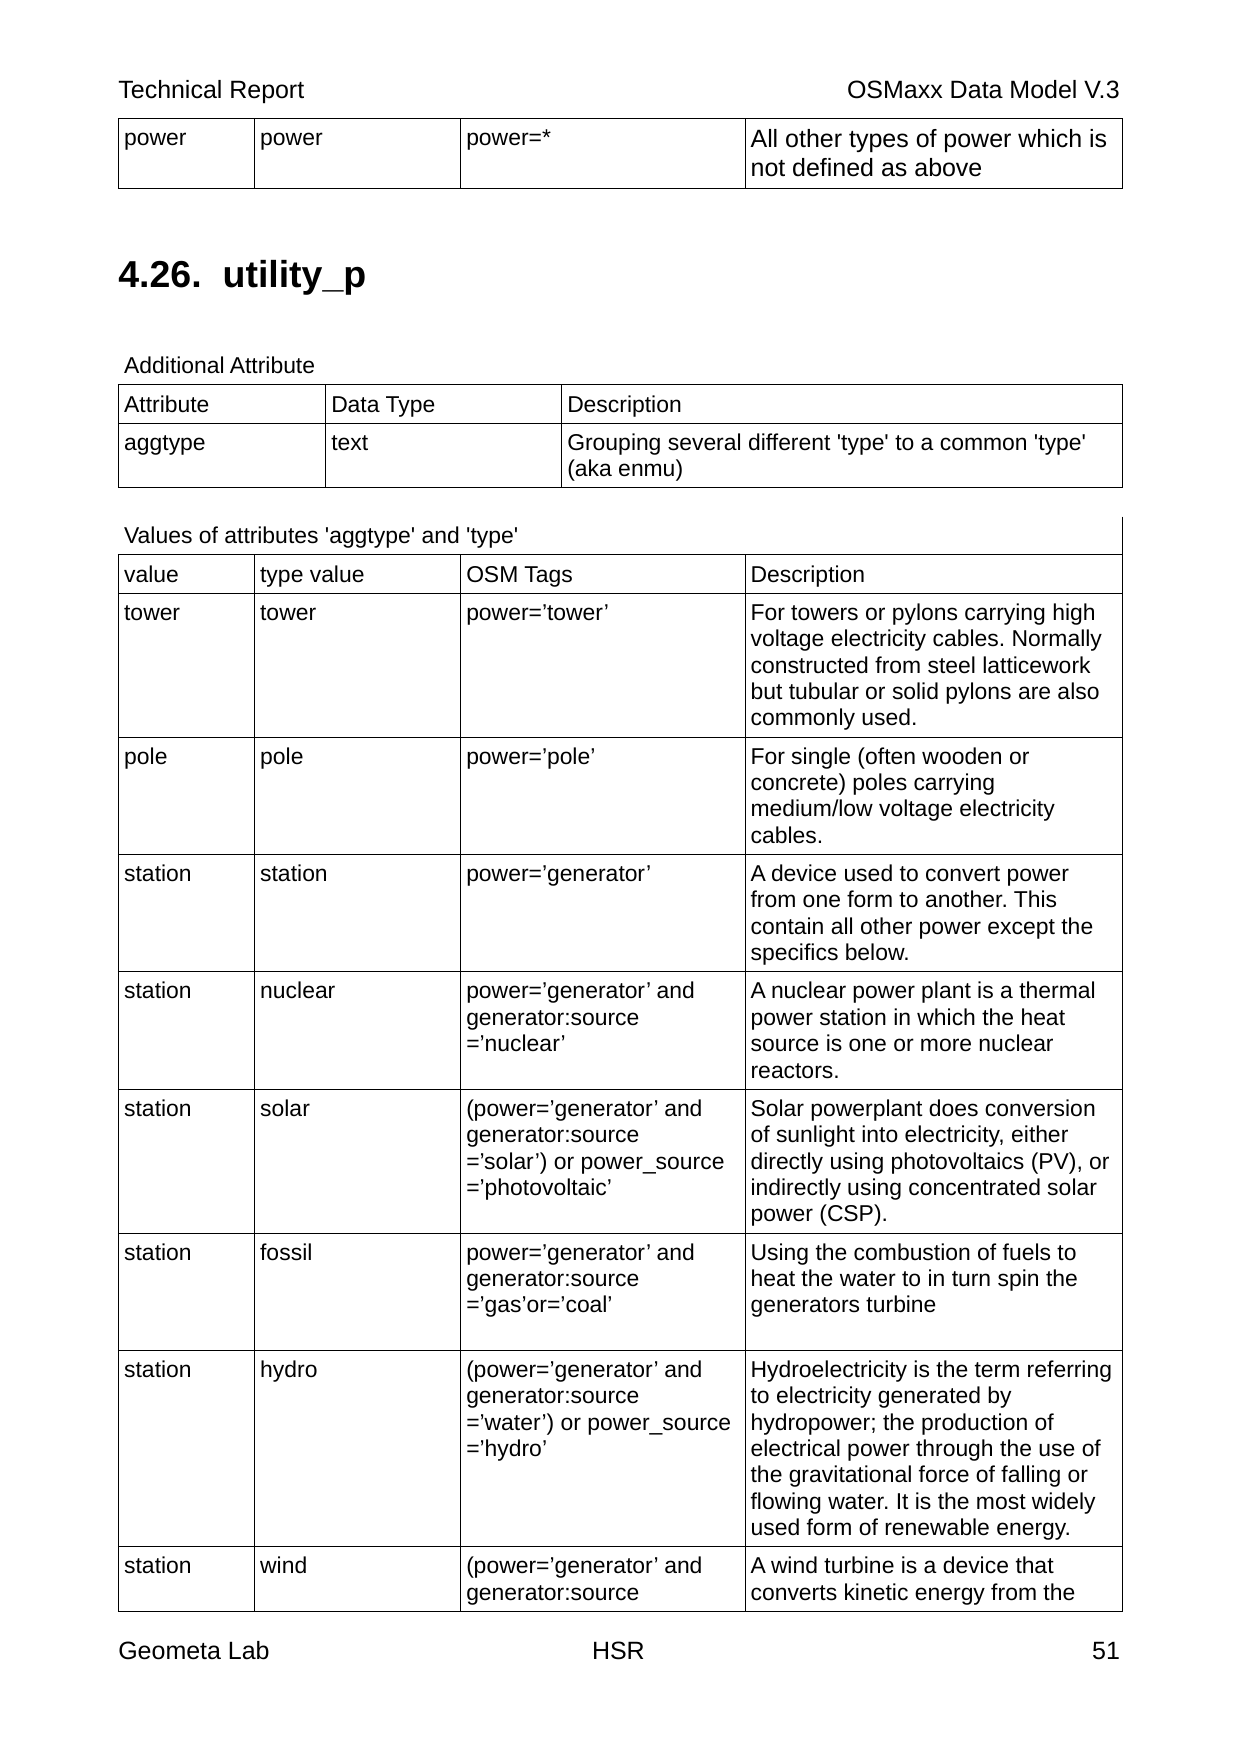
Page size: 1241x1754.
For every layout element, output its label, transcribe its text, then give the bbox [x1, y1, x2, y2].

table_cell nuclear [255, 972, 460, 1089]
table_cell A wind turbine is a device that converts kinetic energy from the [746, 1547, 1122, 1611]
table_cell Using the combustion of fuels to heat the water to in turn spin the generators turbine [746, 1234, 1122, 1350]
table_cell hydro [255, 1351, 460, 1546]
table_cell Hydroelectricity is the term referring to electricity generated by hydropower; the production of electrical power through the use of the gravitational force of falling or flowing water. It is the most widely used form of renewable energy. [746, 1351, 1122, 1546]
table_cell value [119, 555, 254, 593]
table_cell pole [119, 738, 254, 854]
table_cell Solar powerplant does conversion of sunlight into electricity, either directly using photovoltaics (PV), or indirectly using concentrated solar power (CSP). [746, 1090, 1122, 1232]
table_cell Description [562, 385, 1122, 423]
table_cell station [119, 972, 254, 1089]
table_cell Data Type [326, 385, 561, 423]
table_cell station [119, 1090, 254, 1232]
table_cell power [255, 119, 460, 188]
table_cell For single (often wooden or concrete) poles carrying medium/low voltage electricity cables. [746, 738, 1122, 854]
table_cell OSM Tags [461, 555, 745, 593]
table_cell power=’generator’ and generator:source =’gas’or=’coal’ [461, 1234, 745, 1350]
table_cell A device used to convert power from one form to another. This contain all other power except the specifics below. [746, 855, 1122, 971]
table_cell Grouping several different 'type' to a common 'type' (aka enmu) [562, 424, 1122, 487]
table_cell (power=’generator’ and generator:source =’solar’) or power_source =’photovoltaic’ [461, 1090, 745, 1232]
table_cell station [119, 1234, 254, 1350]
table_cell station [119, 1547, 254, 1611]
subtitle utility_p [118, 252, 1122, 295]
table_cell Attribute [119, 385, 325, 423]
table_cell All other types of power which is not defined as above [746, 119, 1122, 188]
table_cell station [119, 1351, 254, 1546]
table_cell aggtype [119, 424, 325, 487]
table_cell power=’pole’ [461, 738, 745, 854]
table_header Additional Attribute [118, 346, 1122, 384]
table_cell text [326, 424, 561, 487]
table_cell tower [119, 594, 254, 736]
table_cell Description [746, 555, 1122, 593]
table_cell station [119, 855, 254, 971]
table_cell fossil [255, 1234, 460, 1350]
table_cell power=’tower’ [461, 594, 745, 736]
table_cell (power=’generator’ and generator:source [461, 1547, 745, 1611]
table_cell power=* [461, 119, 745, 188]
table_cell wind [255, 1547, 460, 1611]
table_cell solar [255, 1090, 460, 1232]
table_cell (power=’generator’ and generator:source =’water’) or power_source =’hydro’ [461, 1351, 745, 1546]
table_cell pole [255, 738, 460, 854]
table_cell A nuclear power plant is a thermal power station in which the heat source is one or more nuclear reactors. [746, 972, 1122, 1089]
table_cell power=’generator’ and generator:source =’nuclear’ [461, 972, 745, 1089]
table_cell tower [255, 594, 460, 736]
table_cell type value [255, 555, 460, 593]
table_cell station [255, 855, 460, 971]
table_cell power=’generator’ [461, 855, 745, 971]
table_cell For towers or pylons carrying high voltage electricity cables. Normally constructed from steel latticework but tubular or solid pylons are also commonly used. [746, 594, 1122, 736]
table_cell power [119, 119, 254, 188]
table_header Values of attributes 'aggtype' and 'type' [118, 517, 1122, 554]
